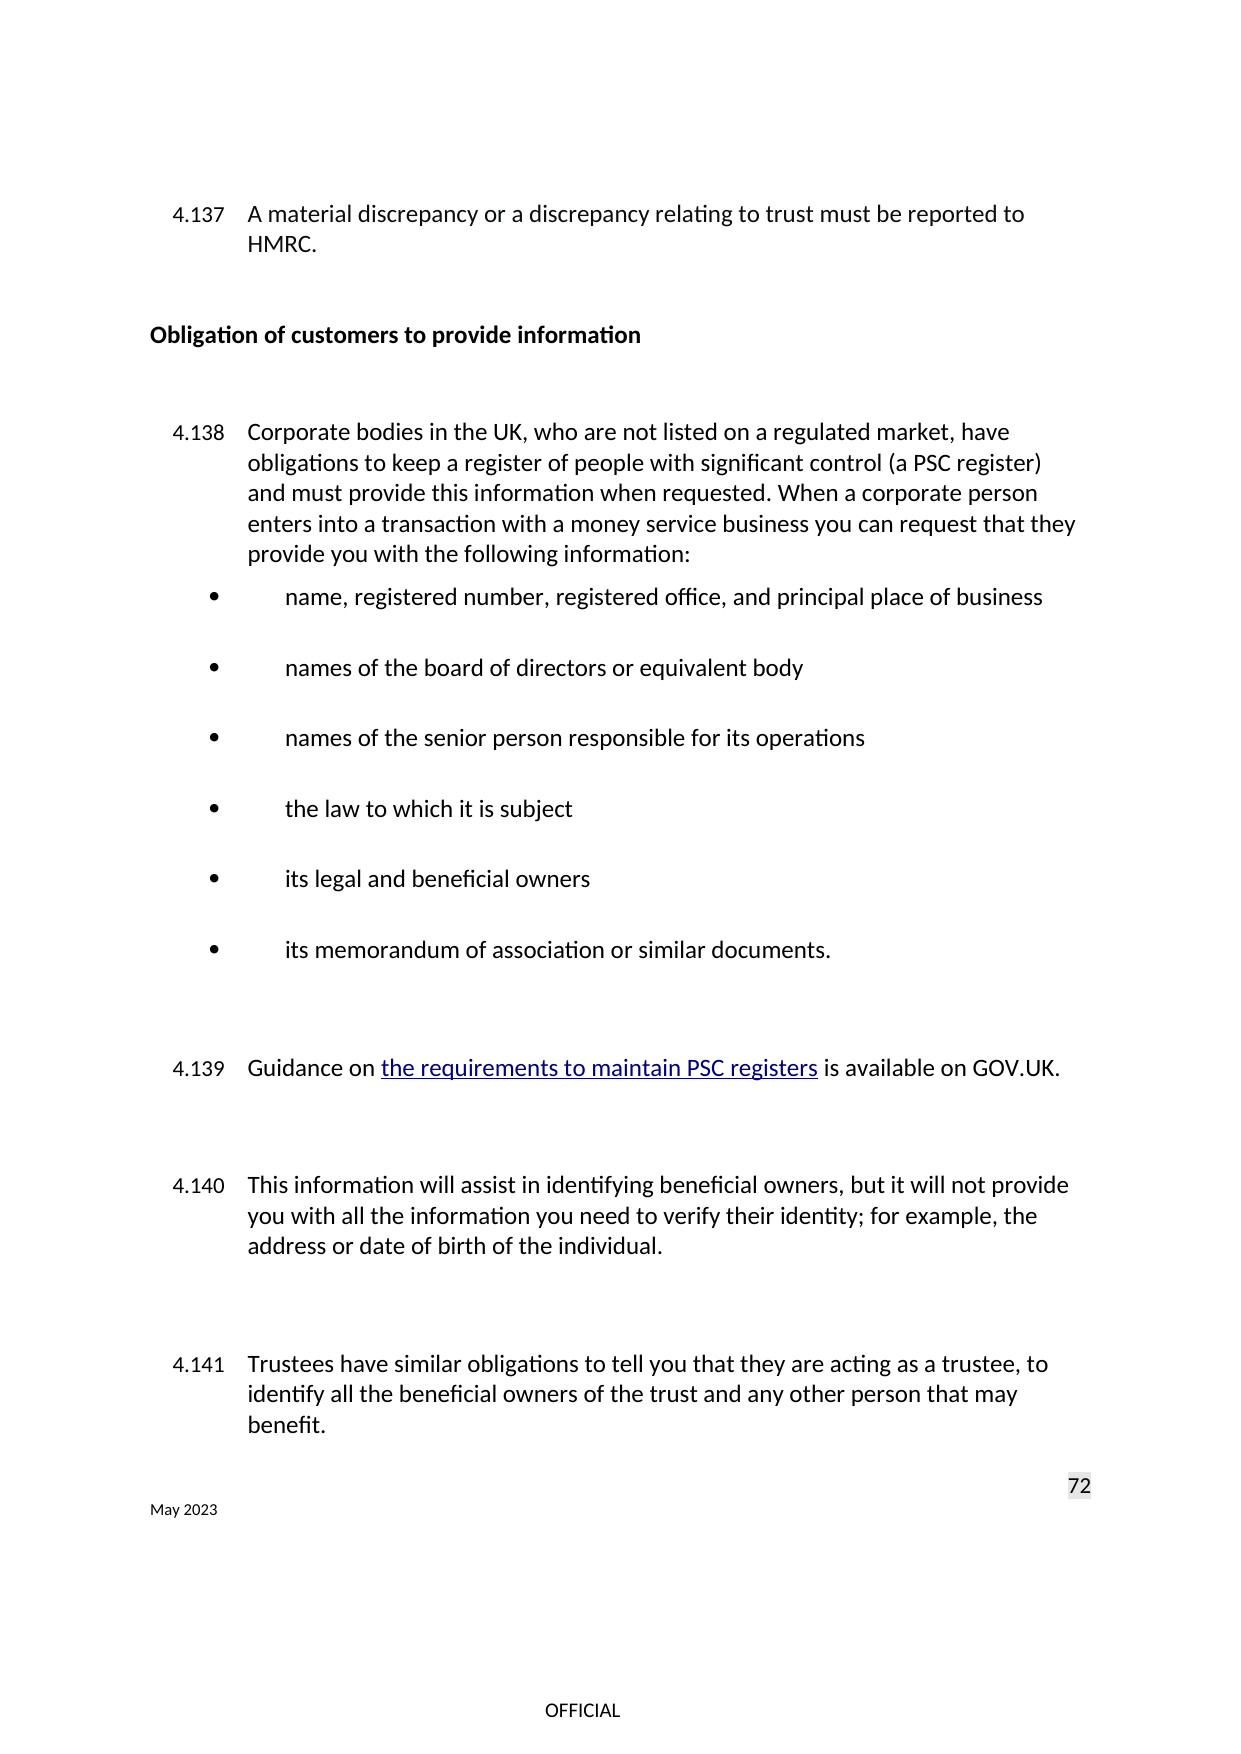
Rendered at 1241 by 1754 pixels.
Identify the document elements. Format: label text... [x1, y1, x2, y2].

list A material discrepancy or a discrepancy relating to trust must be reported to HMRC. [172, 198, 1081, 259]
subtitle Obligation of customers to provide information [150, 319, 1091, 349]
list the law to which it is subject [210, 793, 1081, 823]
list Guidance on the requirements to maintain PSC registers is available on GOV.UK. [172, 1052, 1081, 1082]
list its memorandum of association or similar documents. [210, 934, 1081, 964]
list Corporate bodies in the UK, who are not listed on a regulated market, have obligations to keep a register of people with significant control (a PSC register) and must provide this information when requested. When a corporate person enters into a transaction with a money service business you can request that they provide you with the following information: [172, 416, 1081, 569]
list names of the senior person responsible for its operations [210, 722, 1081, 753]
list name, registered number, registered office, and principal place of business [210, 581, 1081, 612]
list names of the board of directors or equivalent body [210, 652, 1081, 682]
list Trustees have similar obligations to tell you that they are acting as a trustee, to identify all the beneficial owners of the trust and any other person that may benefit. [172, 1348, 1081, 1440]
list its legal and beneficial owners [210, 863, 1081, 894]
list This information will assist in identifying beneficial owners, but it will not provide you with all the information you need to verify their identity; for example, the address or date of birth of the individual. [172, 1169, 1081, 1261]
